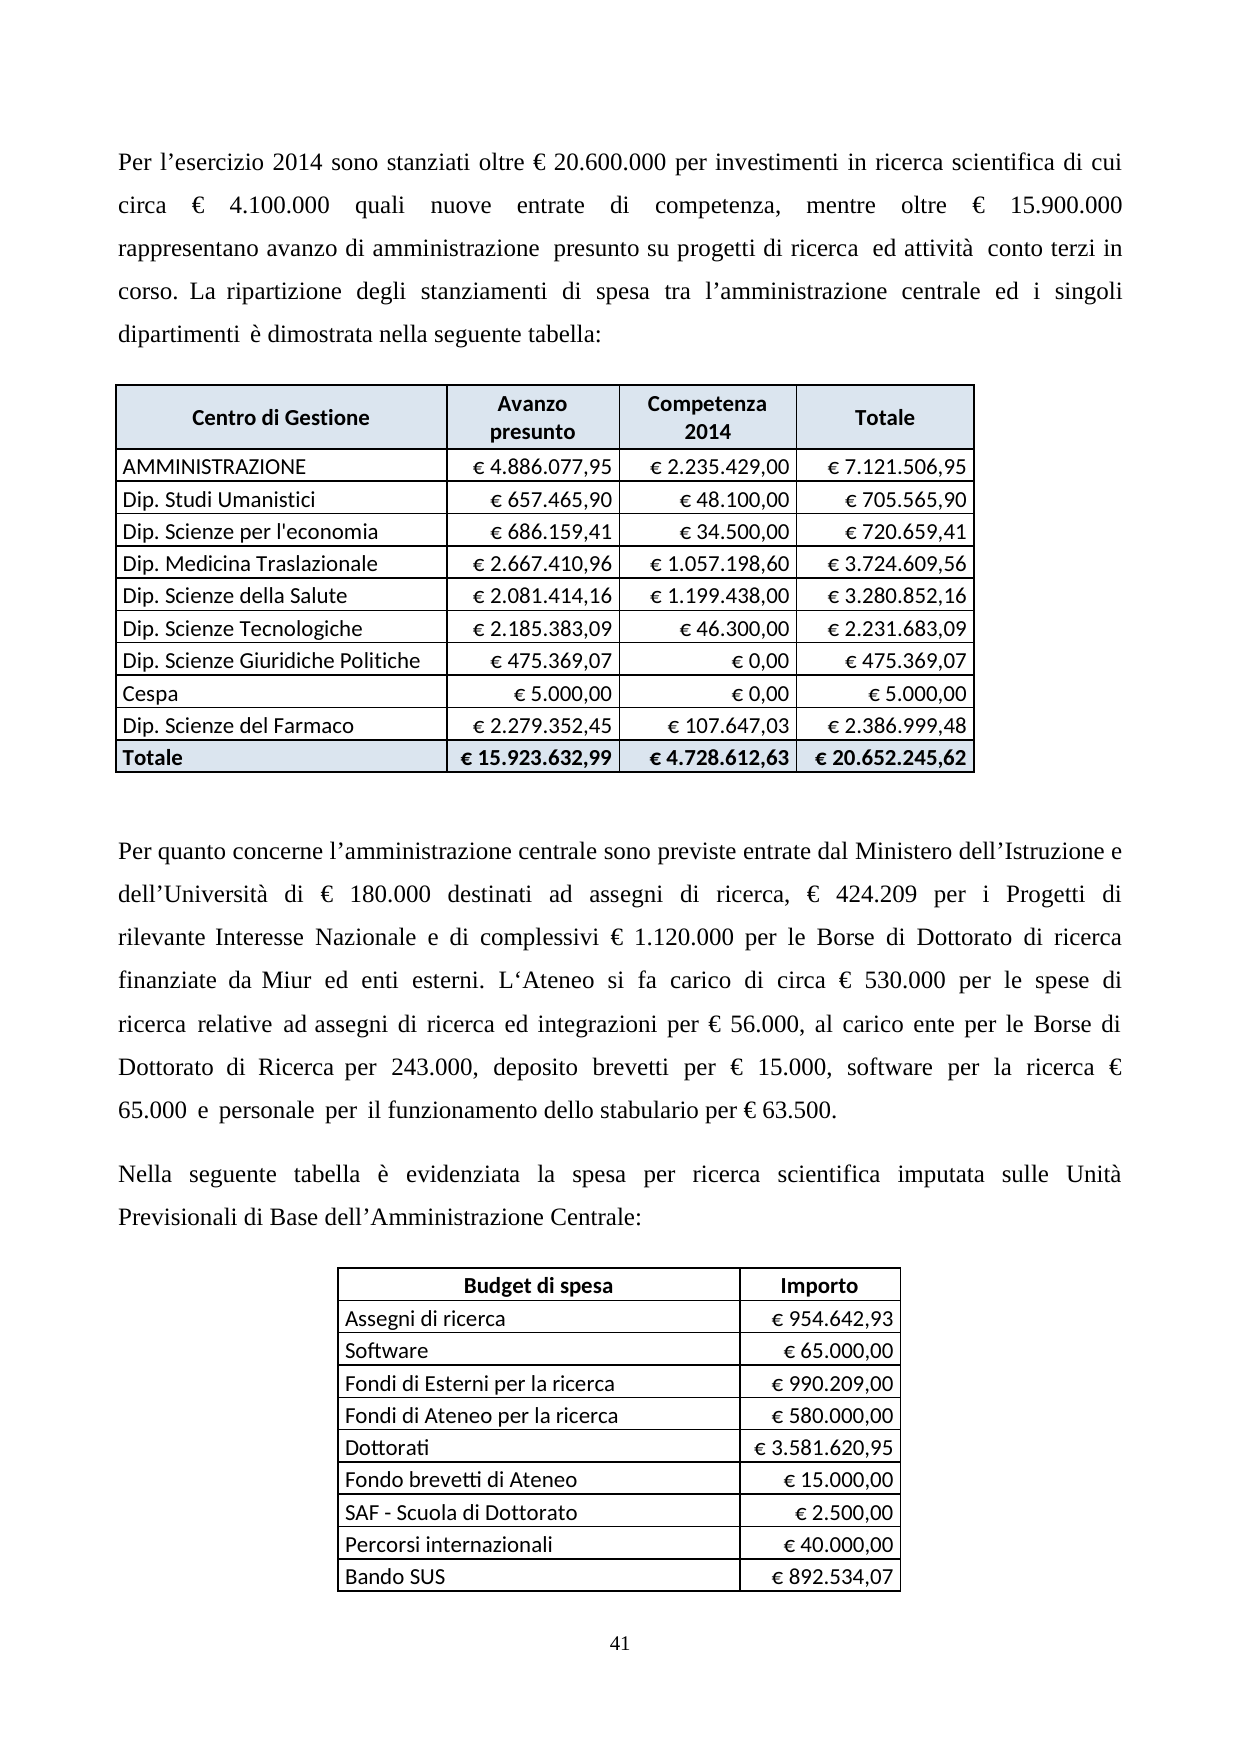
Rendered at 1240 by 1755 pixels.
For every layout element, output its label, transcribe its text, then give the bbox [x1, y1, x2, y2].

table_cell Dottorati [339, 1430, 739, 1461]
table_cell € 2.081.414,16 [448, 579, 619, 609]
table_cell Dip. Scienze Tecnologiche [117, 611, 446, 642]
table_header Importo [741, 1269, 900, 1299]
table_cell Fondo brevetti di Ateneo [339, 1463, 739, 1493]
table_cell € 657.465,90 [448, 482, 619, 513]
table_cell Cespa [117, 676, 446, 707]
table_cell € 990.209,00 [741, 1366, 900, 1397]
table_cell € 0,00 [620, 676, 796, 707]
table_cell € 954.642,93 [741, 1301, 900, 1332]
table_cell € 65.000,00 [741, 1333, 900, 1364]
table_header Avanzo presunto [448, 386, 619, 448]
table_cell € 2.231.683,09 [797, 611, 973, 642]
table_cell Totale [117, 741, 446, 771]
table_cell € 48.100,00 [620, 482, 796, 513]
text Per quanto concerne l’amministrazione centrale sono previste entrate dal Ministero dell’Istruzione e dell’Università di € 180.000 destinati ad assegni di ricerca, € 424.209 per i Progetti di rilevante Interesse Nazionale e di complessivi € 1.120.000 per le Borse di Dottorato di ricerca finanziate da Miur ed enti esterni. L‘Ateneo si fa carico di circa € 530.000 per le spese di ricerca relative ad assegni di ricerca ed integrazioni per € 56.000, al carico ente per le Borse di Dottorato di Ricerca per 243.000, deposito brevetti per € 15.000, software per la ricerca € 65.000 e personale per il funzionamento dello stabulario per € 63.500. [118, 836, 1122, 1124]
table_cell Bando SUS [339, 1560, 739, 1590]
table_cell € 686.159,41 [448, 514, 619, 545]
text Per l’esercizio 2014 sono stanziati oltre € 20.600.000 per investimenti in ricerca scientifica di cui circa € 4.100.000 quali nuove entrate di competenza, mentre oltre € 15.900.000 rappresentano avanzo di amministrazione presunto su progetti di ricerca ed attività conto terzi in corso. La ripartizione degli stanziamenti di spesa tra l’amministrazione centrale ed i singoli dipartimenti è dimostrata nella seguente tabella: [118, 147, 1122, 348]
table_cell € 2.235.429,00 [620, 450, 796, 480]
table_header Totale [797, 386, 973, 448]
table_cell € 475.369,07 [448, 643, 619, 674]
table_cell € 2.500,00 [741, 1495, 900, 1526]
table_header Budget di spesa [339, 1269, 739, 1299]
table_cell Fondi di Esterni per la ricerca [339, 1366, 739, 1397]
text Nella seguente tabella è evidenziata la spesa per ricerca scientifica imputata sulle Unità Previsionali di Base dell’Amministrazione Centrale: [118, 1159, 1122, 1231]
table_cell € 2.386.999,48 [797, 708, 973, 739]
table_cell Fondi di Ateneo per la ricerca [339, 1398, 739, 1429]
table_cell € 15.000,00 [741, 1463, 900, 1493]
table_cell € 7.121.506,95 [797, 450, 973, 480]
table_cell € 5.000,00 [797, 676, 973, 707]
table_cell Dip. Scienze del Farmaco [117, 708, 446, 739]
table_cell € 4.886.077,95 [448, 450, 619, 480]
table_cell € 705.565,90 [797, 482, 973, 513]
table_cell € 475.369,07 [797, 643, 973, 674]
table_cell Dip. Scienze per l'economia [117, 514, 446, 545]
table_cell € 20.652.245,62 [797, 741, 973, 771]
table_cell € 892.534,07 [741, 1560, 900, 1590]
table_cell Dip. Scienze della Salute [117, 579, 446, 609]
table_cell € 1.057.198,60 [620, 547, 796, 577]
table_cell € 5.000,00 [448, 676, 619, 707]
table_cell Dip. Scienze Giuridiche Politiche [117, 643, 446, 674]
table_cell Dip. Studi Umanistici [117, 482, 446, 513]
table_header Competenza 2014 [620, 386, 796, 448]
table_cell € 46.300,00 [620, 611, 796, 642]
table_cell € 3.724.609,56 [797, 547, 973, 577]
table_cell € 0,00 [620, 643, 796, 674]
table_header Centro di Gestione [117, 386, 446, 448]
table_cell € 3.581.620,95 [741, 1430, 900, 1461]
table_cell € 2.279.352,45 [448, 708, 619, 739]
table_cell Assegni di ricerca [339, 1301, 739, 1332]
table_cell € 107.647,03 [620, 708, 796, 739]
table_cell AMMINISTRAZIONE [117, 450, 446, 480]
table_cell Dip. Medicina Traslazionale [117, 547, 446, 577]
table_cell Percorsi internazionali [339, 1527, 739, 1558]
table_cell Software [339, 1333, 739, 1364]
table_cell € 15.923.632,99 [448, 741, 619, 771]
table_cell € 580.000,00 [741, 1398, 900, 1429]
table_cell SAF - Scuola di Dottorato [339, 1495, 739, 1526]
table_cell € 1.199.438,00 [620, 579, 796, 609]
table_cell € 2.185.383,09 [448, 611, 619, 642]
table_cell € 34.500,00 [620, 514, 796, 545]
table_cell € 3.280.852,16 [797, 579, 973, 609]
table_cell € 720.659,41 [797, 514, 973, 545]
table_cell € 4.728.612,63 [620, 741, 796, 771]
table_cell € 2.667.410,96 [448, 547, 619, 577]
table_cell € 40.000,00 [741, 1527, 900, 1558]
